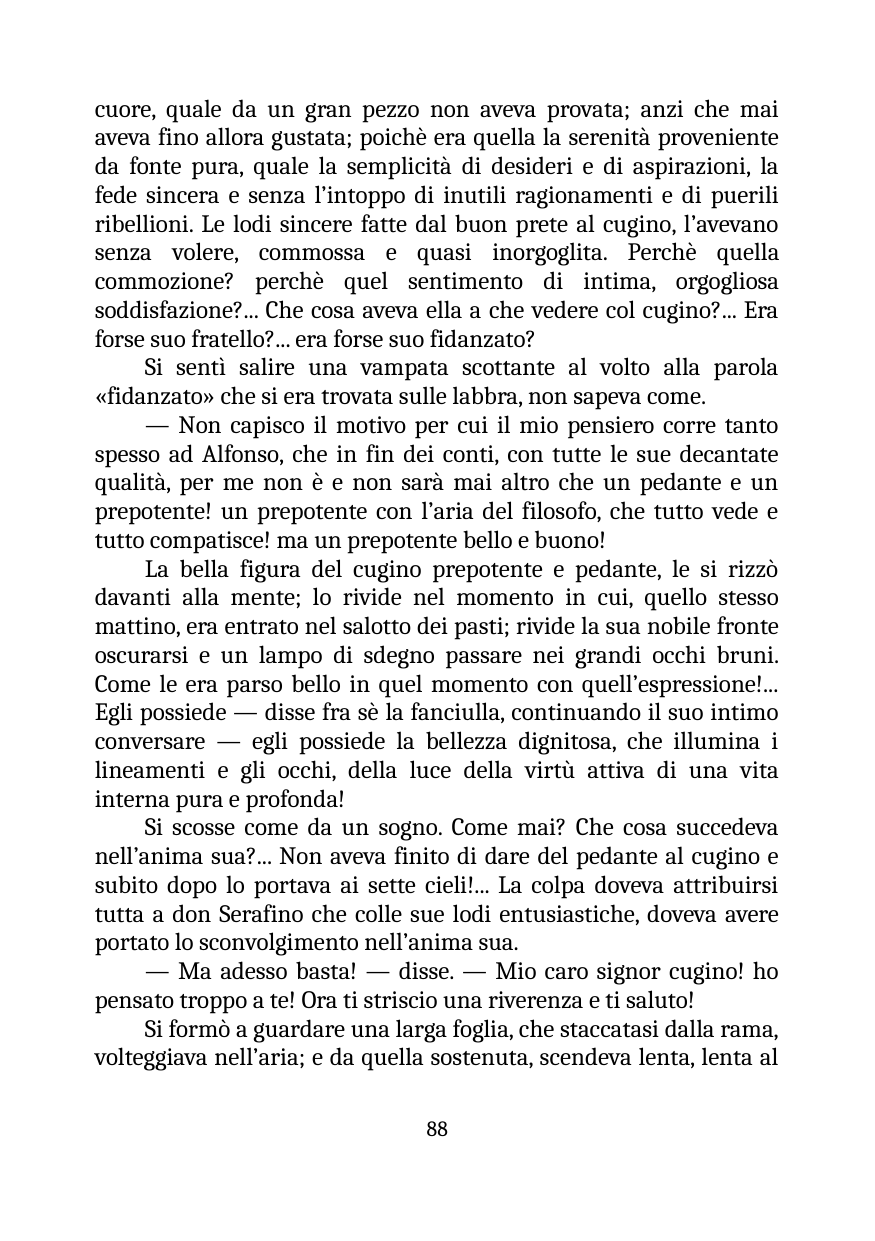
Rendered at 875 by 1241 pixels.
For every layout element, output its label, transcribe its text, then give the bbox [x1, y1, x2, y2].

text — Non capisco il motivo per cui il mio pensiero corre tanto spesso ad Alfonso, che in fin dei conti, con tutte le sue decantate qualità, per me non è e non sarà mai altro che un pedante e un prepotente! un prepotente con l’aria del filosofo, che tutto vede e tutto compatisce! ma un prepotente bello e buono! [94, 411, 779, 554]
text — Ma adesso basta! — disse. — Mio caro signor cugino! ho pensato troppo a te! Ora ti striscio una riverenza e ti saluto! [94, 957, 779, 1014]
text Si scosse come da un sogno. Come mai? Che cosa succedeva nell’anima sua?... Non aveva finito di dare del pedante al cugino e subito dopo lo portava ai sette cieli!... La colpa doveva attribuirsi tutta a don Serafino che colle sue lodi entusiastiche, doveva avere portato lo sconvolgimento nell’anima sua. [94, 813, 779, 957]
text cuore, quale da un gran pezzo non aveva provata; anzi che mai aveva fino allora gustata; poichè era quella la serenità proveniente da fonte pura, quale la semplicità di desideri e di aspirazioni, la fede sincera e senza l’intoppo di inutili ragionamenti e di puerili ribellioni. Le lodi sincere fatte dal buon prete al cugino, l’avevano senza volere, commossa e quasi inorgoglita. Perchè quella commozione? perchè quel sentimento di intima, orgogliosa soddisfazione?... Che cosa aveva ella a che vedere col cugino?... Era forse suo fratello?... era forse suo fidanzato? [94, 94, 779, 353]
text Si formò a guardare una larga foglia, che staccatasi dalla rama, volteggiava nell’aria; e da quella sostenuta, scendeva lenta, lenta al [94, 1014, 779, 1072]
text Si sentì salire una vampata scottante al volto alla parola «fidanzato» che si era trovata sulle labbra, non sapeva come. [94, 353, 779, 411]
text La bella figura del cugino prepotente e pedante, le si rizzò davanti alla mente; lo rivide nel momento in cui, quello stesso mattino, era entrato nel salotto dei pasti; rivide la sua nobile fronte oscurarsi e un lampo di sdegno passare nei grandi occhi bruni. Come le era parso bello in quel momento con quell’espressione!... Egli possiede — disse fra sè la fanciulla, continuando il suo intimo conversare — egli possiede la bellezza dignitosa, che illumina i lineamenti e gli occhi, della luce della virtù attiva di una vita interna pura e profonda! [94, 554, 779, 813]
